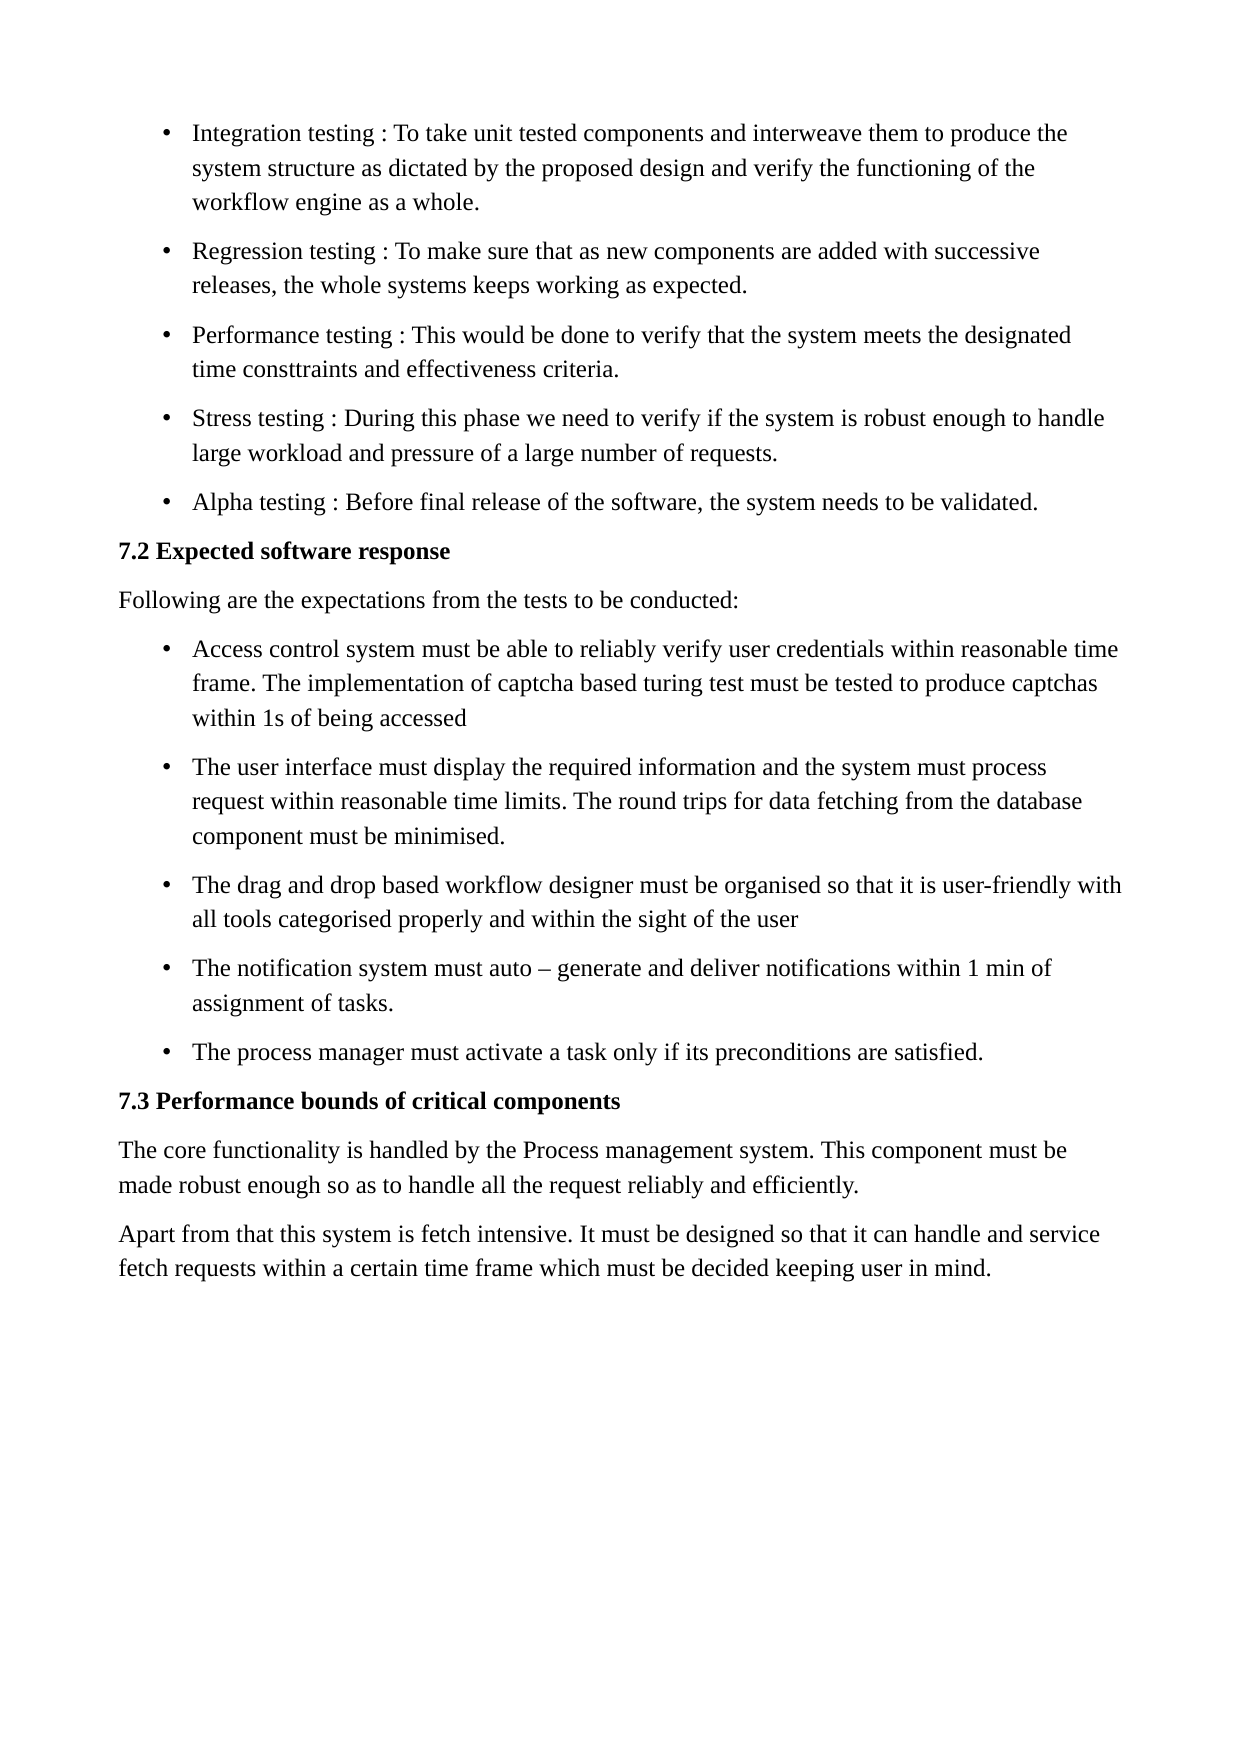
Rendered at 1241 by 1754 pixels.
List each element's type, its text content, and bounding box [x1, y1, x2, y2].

text The core functionality is handled by the Process management system. This component must be made robust enough so as to handle all the request reliably and efficiently. [118, 1135, 1122, 1198]
text Following are the expectations from the tests to be conducted: [118, 585, 1122, 614]
list Stress testing : During this phase we need to verify if the system is robust enough to handle large workload and pressure of a large number of requests. [162, 403, 1122, 466]
list Integration testing : To take unit tested components and interweave them to produce the system structure as dictated by the proposed design and verify the functioning of the workflow engine as a whole. [162, 118, 1122, 216]
list The process manager must activate a task only if its preconditions are satisfied. [162, 1037, 1122, 1066]
list The user interface must display the required information and the system must process request within reasonable time limits. The round trips for data fetching from the database component must be minimised. [162, 752, 1122, 850]
list Regression testing : To make sure that as new components are added with successive releases, the whole systems keeps working as expected. [162, 236, 1122, 299]
list The drag and drop based workflow designer must be organised so that it is user-friendly with all tools categorised properly and within the sight of the user [162, 870, 1122, 933]
text 7.2 Expected software response [118, 536, 1122, 564]
text Apart from that this system is fetch intensive. It must be designed so that it can handle and service fetch requests within a certain time frame which must be decided keeping user in mind. [118, 1219, 1122, 1282]
list Access control system must be able to reliably verify user credentials within reasonable time frame. The implementation of captcha based turing test must be tested to produce captchas within 1s of being accessed [162, 634, 1122, 732]
list Performance testing : This would be done to verify that the system meets the designated time consttraints and effectiveness criteria. [162, 320, 1122, 383]
list Alpha testing : Before final release of the software, the system needs to be validated. [162, 487, 1122, 516]
list The notification system must auto – generate and deliver notifications within 1 min of assignment of tasks. [162, 953, 1122, 1017]
text 7.3 Performance bounds of critical components [118, 1086, 1122, 1115]
